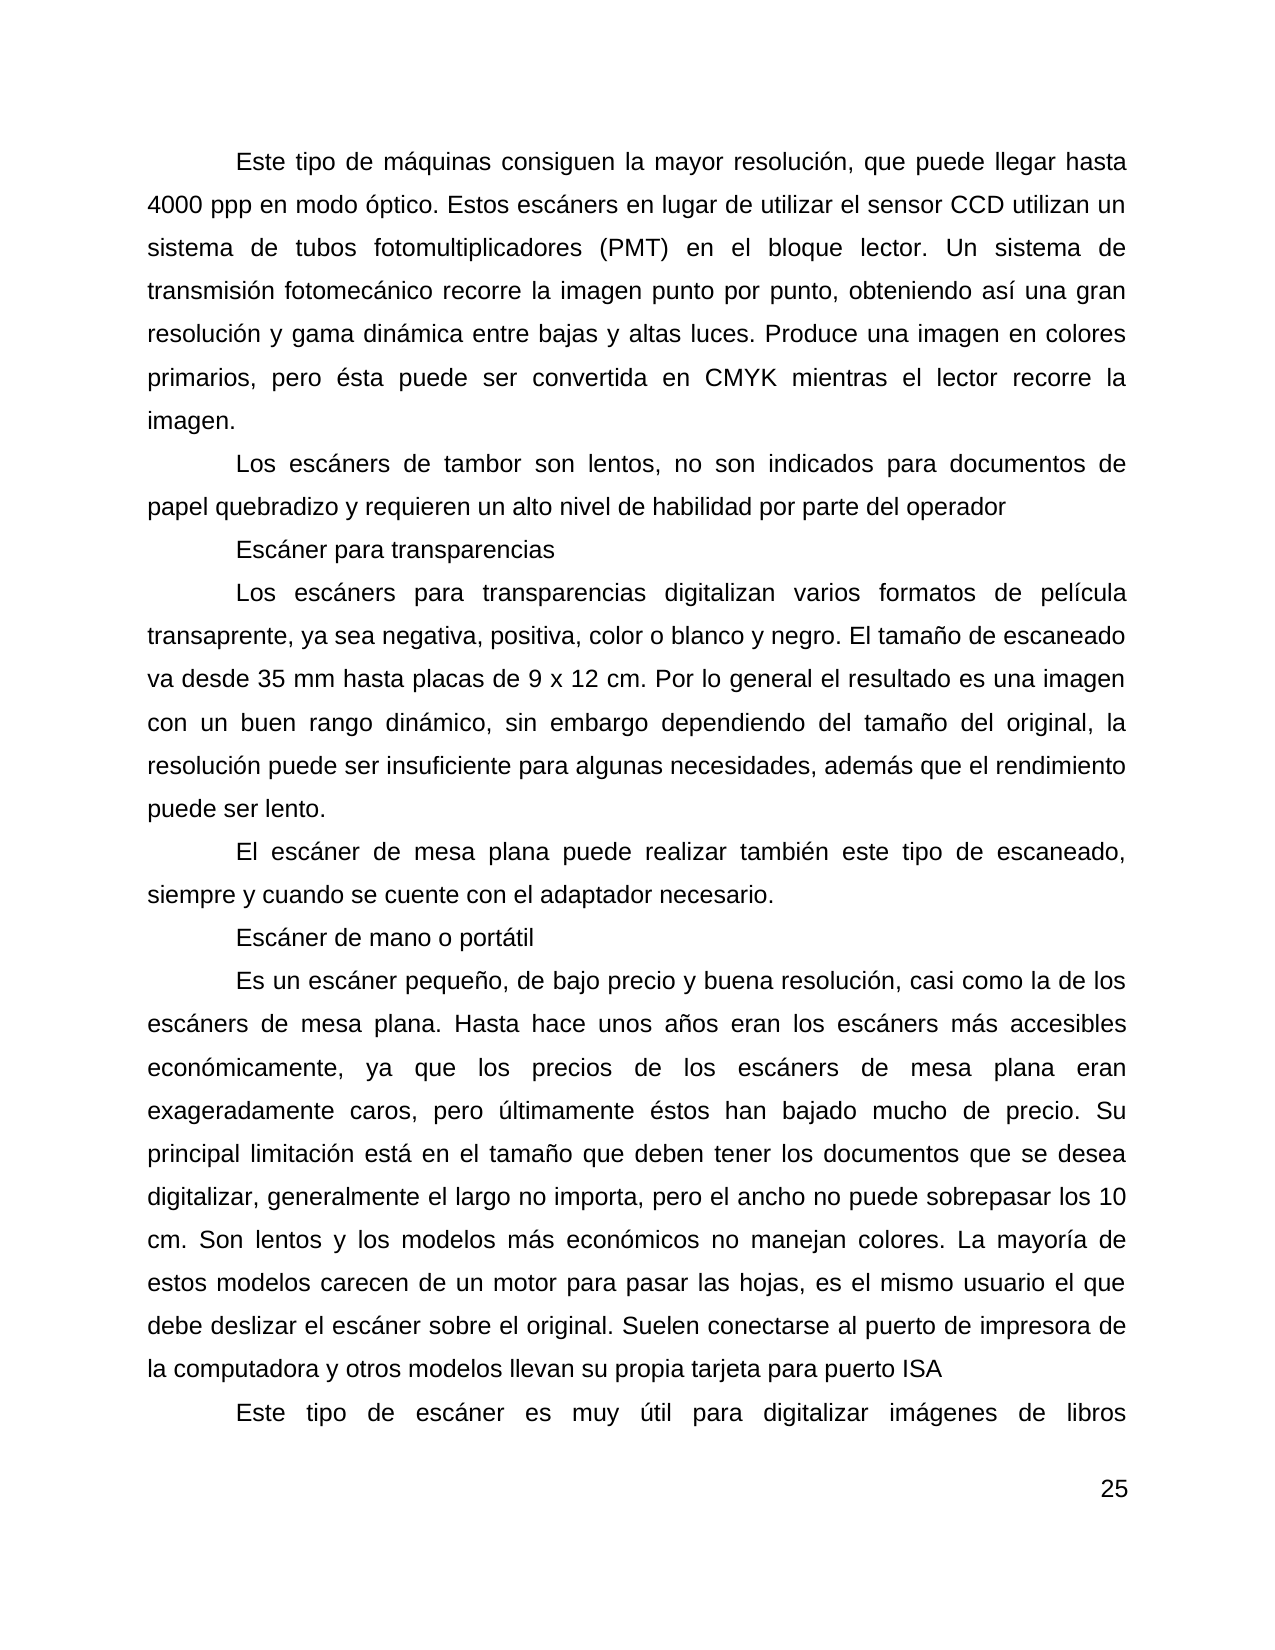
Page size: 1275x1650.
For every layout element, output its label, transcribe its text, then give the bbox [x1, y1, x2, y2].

text Es un escáner pequeño, de bajo precio y buena resolución, casi como la de los escáners de mesa plana. Hasta hace unos años eran los escáners más accesibles económicamente, ya que los precios de los escáners de mesa plana eran exageradamente caros, pero últimamente éstos han bajado mucho de precio. Su principal limitación está en el tamaño que deben tener los documentos que se desea digitalizar, generalmente el largo no importa, pero el ancho no puede sobrepasar los 10 cm. Son lentos y los modelos más económicos no manejan colores. La mayoría de estos modelos carecen de un motor para pasar las hojas, es el mismo usuario el que debe deslizar el escáner sobre el original. Suelen conectarse al puerto de impresora de la computadora y otros modelos llevan su propia tarjeta para puerto ISA [147, 966, 1128, 1383]
text Este tipo de escáner es muy útil para digitalizar imágenes de libros [147, 1398, 1128, 1426]
text Los escáners de tambor son lentos, no son indicados para documentos de papel quebradizo y requieren un alto nivel de habilidad por parte del operador [147, 449, 1128, 521]
text Los escáners para transparencias digitalizan varios formatos de película transaprente, ya sea negativa, positiva, color o blanco y negro. El tamaño de escaneado va desde 35 mm hasta placas de 9 x 12 cm. Por lo general el resultado es una imagen con un buen rango dinámico, sin embargo dependiendo del tamaño del original, la resolución puede ser insuficiente para algunas necesidades, además que el rendimiento puede ser lento. [147, 578, 1128, 823]
text Escáner para transparencias [147, 535, 1128, 564]
text El escáner de mesa plana puede realizar también este tipo de escaneado, siempre y cuando se cuente con el adaptador necesario. [147, 837, 1128, 909]
text Escáner de mano o portátil [147, 923, 1128, 952]
text Este tipo de máquinas consiguen la mayor resolución, que puede llegar hasta 4000 ppp en modo óptico. Estos escáners en lugar de utilizar el sensor CCD utilizan un sistema de tubos fotomultiplicadores (PMT) en el bloque lector. Un sistema de transmisión fotomecánico recorre la imagen punto por punto, obteniendo así una gran resolución y gama dinámica entre bajas y altas luces. Produce una imagen en colores primarios, pero ésta puede ser convertida en CMYK mientras el lector recorre la imagen. [147, 147, 1128, 434]
